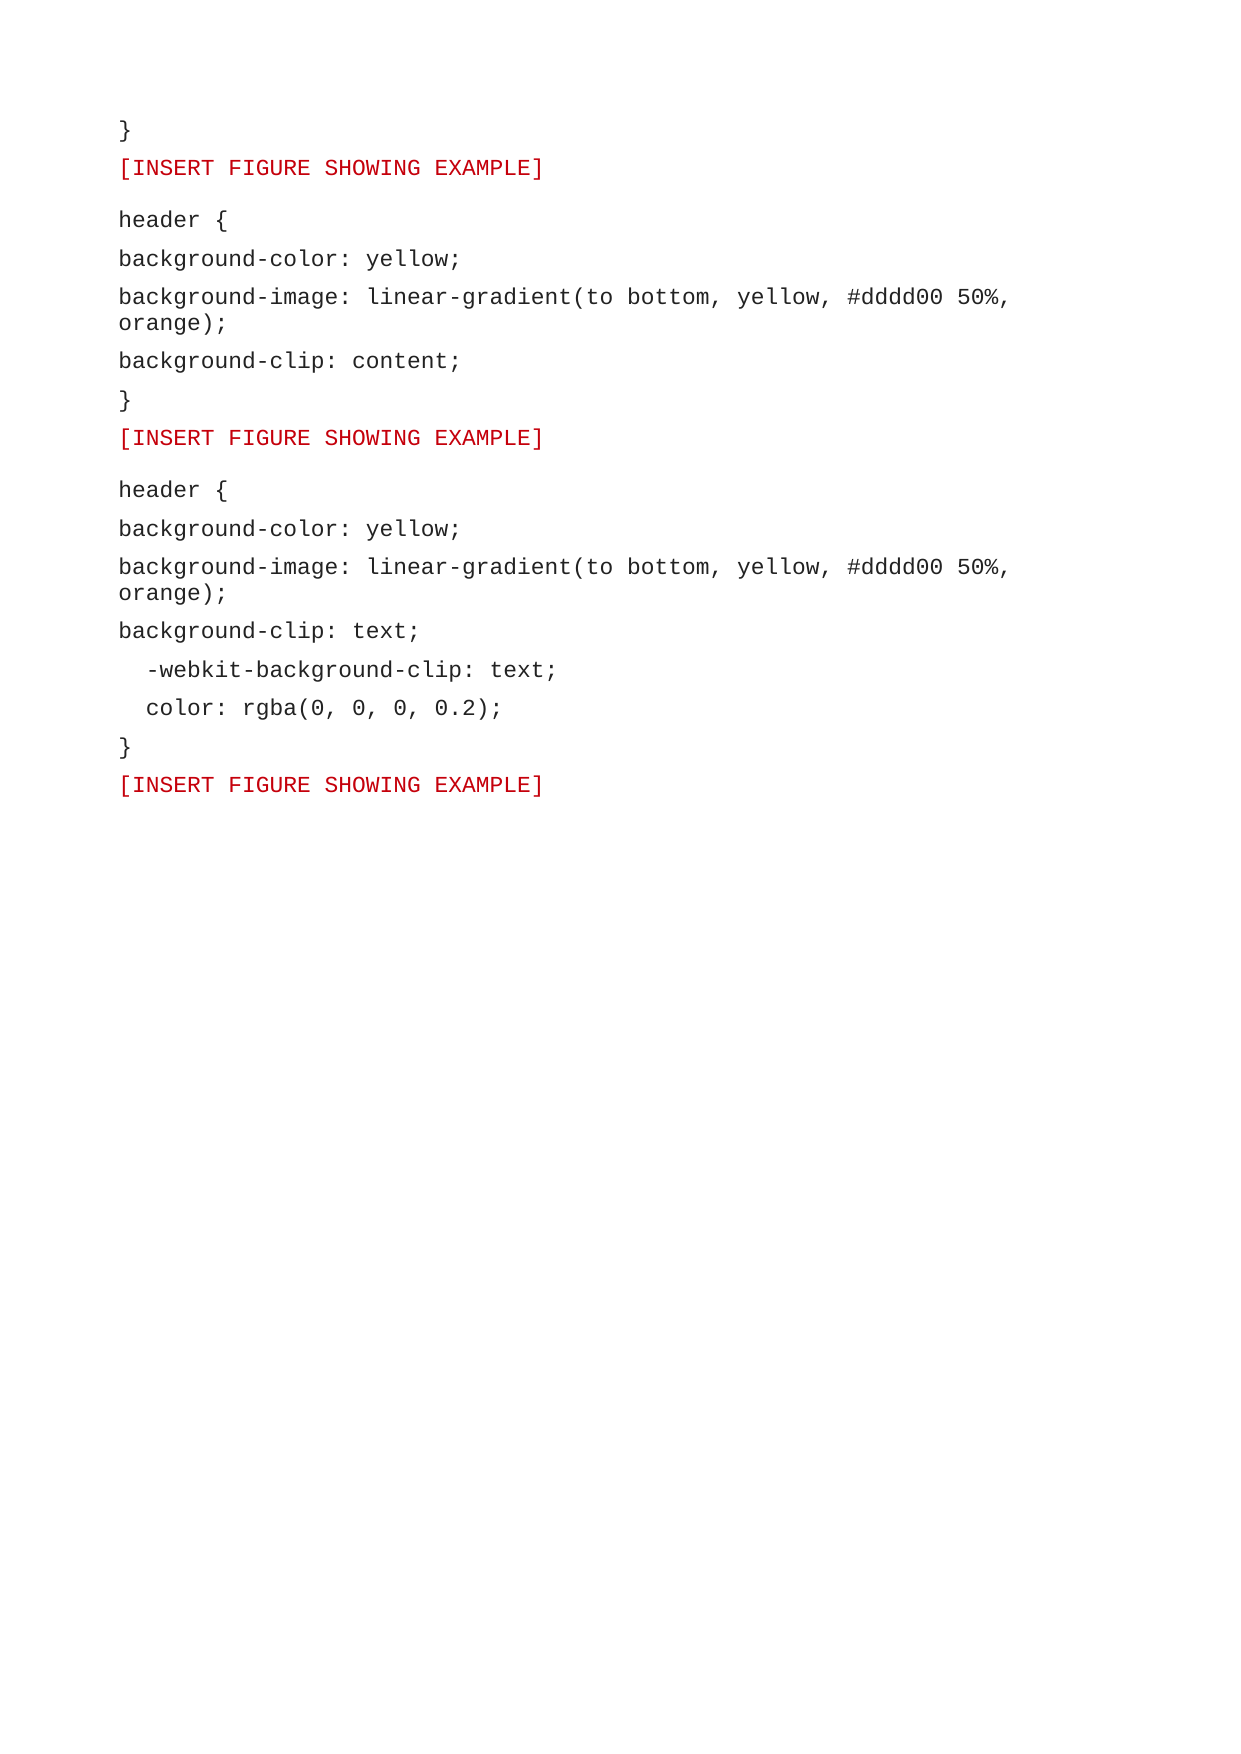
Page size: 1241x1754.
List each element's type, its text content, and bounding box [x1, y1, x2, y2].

text [INSERT FIGURE SHOWING EXAMPLE] [118, 773, 1122, 799]
text [INSERT FIGURE SHOWING EXAMPLE] [118, 157, 1122, 182]
text background-image: linear-gradient(to bottom, yellow, #dddd00 50%, orange); [118, 285, 1122, 337]
text color: rgba(0, 0, 0, 0.2); [118, 697, 1122, 722]
text background-clip: text; [118, 620, 1122, 646]
text background-color: yellow; [118, 247, 1122, 273]
text background-clip: content; [118, 350, 1122, 376]
text background-image: linear-gradient(to bottom, yellow, #dddd00 50%, orange); [118, 555, 1122, 607]
text } [118, 118, 1122, 144]
text -webkit-background-clip: text; [118, 658, 1122, 684]
text header { [118, 478, 1122, 504]
text header { [118, 208, 1122, 234]
text [INSERT FIGURE SHOWING EXAMPLE] [118, 427, 1122, 452]
text background-color: yellow; [118, 517, 1122, 543]
text } [118, 735, 1122, 761]
text } [118, 388, 1122, 414]
